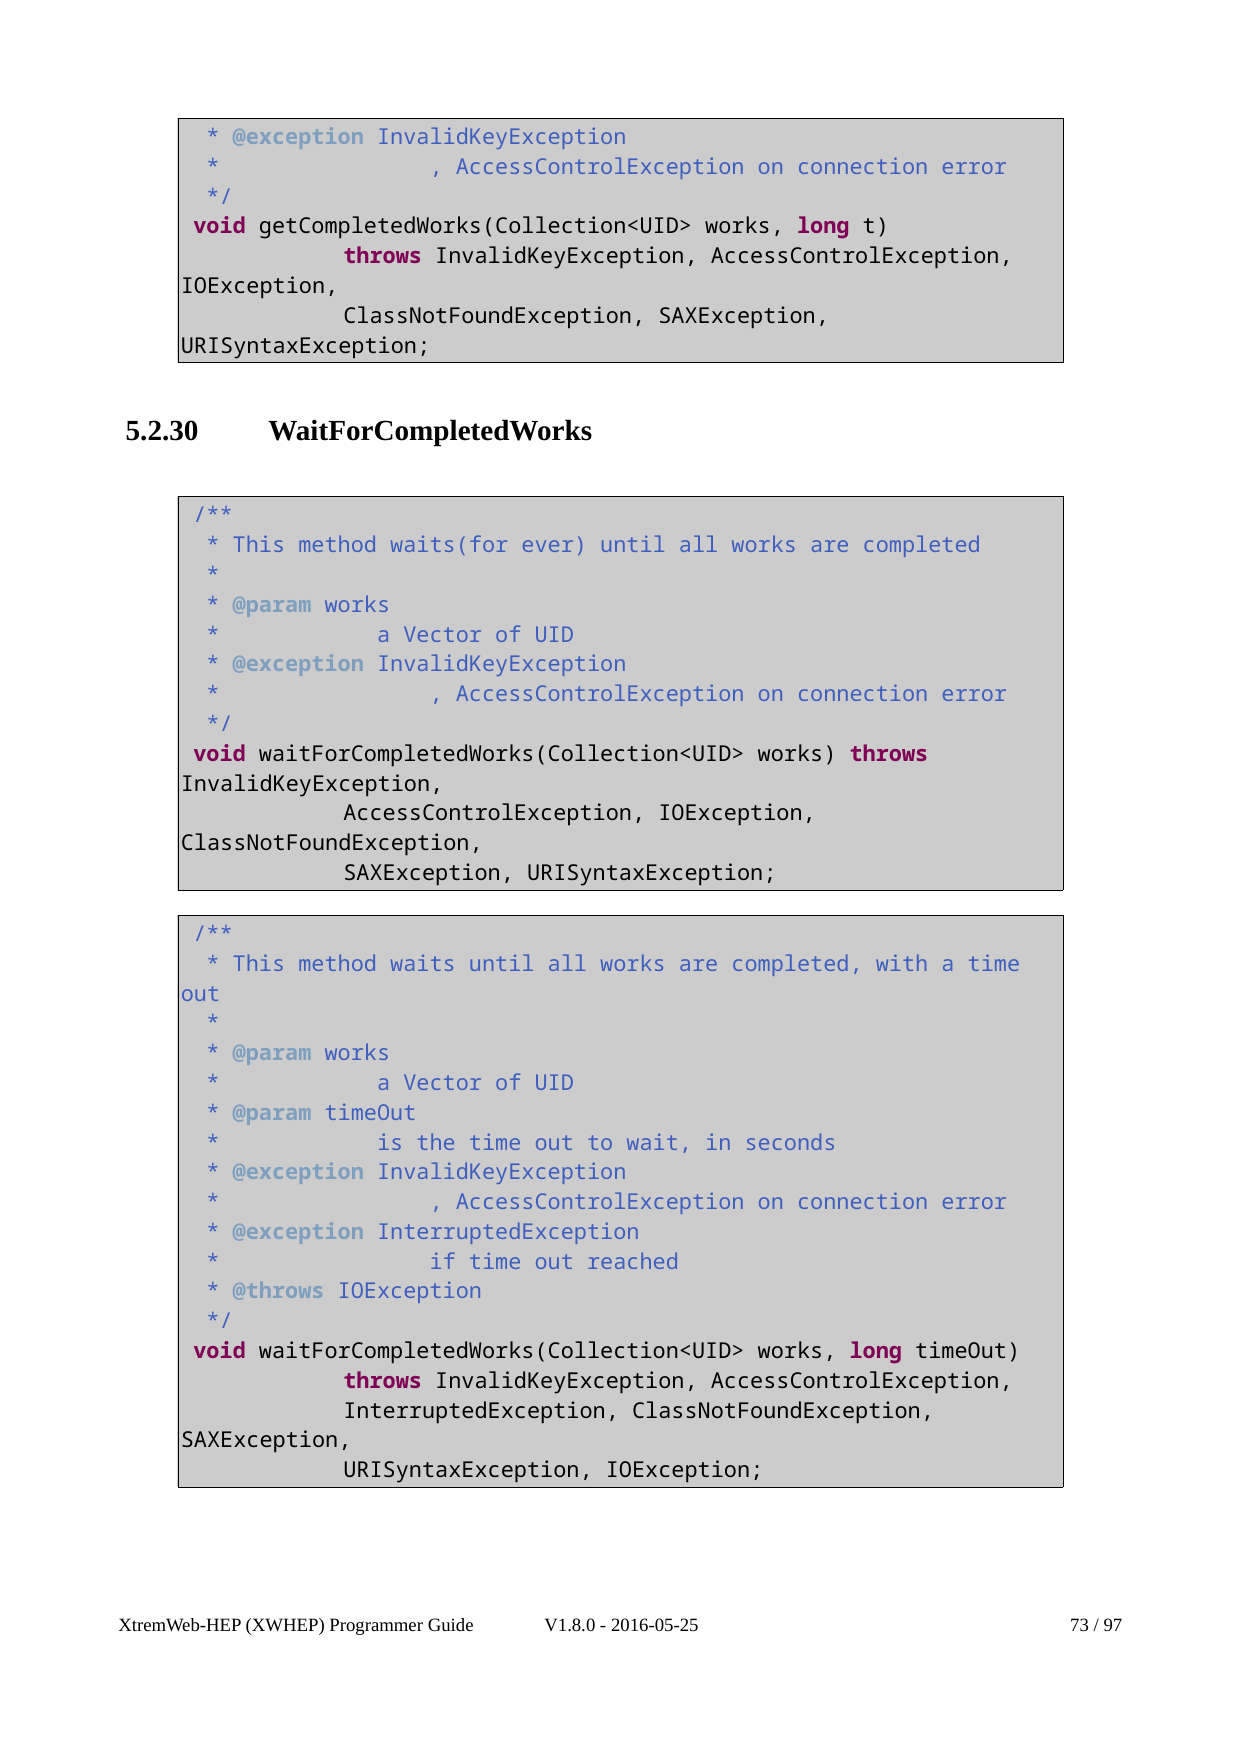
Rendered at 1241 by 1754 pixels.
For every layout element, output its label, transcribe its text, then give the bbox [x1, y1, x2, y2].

text URISyntaxException, IOException; [179, 1451, 1063, 1487]
text * if time out reached [179, 1243, 1063, 1272]
text * [179, 556, 1063, 586]
text * @param timeOut [179, 1094, 1063, 1123]
text */ [179, 705, 1063, 735]
text * @param works [179, 586, 1063, 616]
text * @exception InterruptedException [179, 1213, 1063, 1243]
text * a Vector of UID [179, 616, 1063, 645]
text * @exception InvalidKeyException [179, 645, 1063, 675]
text * @param works [179, 1034, 1063, 1064]
text throws InvalidKeyException, AccessControlException, [179, 1362, 1063, 1392]
text void waitForCompletedWorks(Collection<UID> works) throws InvalidKeyException, [179, 735, 1063, 794]
text ClassNotFoundException, SAXException, URISyntaxException; [179, 297, 1063, 362]
text * is the time out to wait, in seconds [179, 1123, 1063, 1153]
text * @exception InvalidKeyException [179, 119, 1063, 148]
text void waitForCompletedWorks(Collection<UID> works, long timeOut) [179, 1332, 1063, 1362]
text AccessControlException, IOException, ClassNotFoundException, [179, 794, 1063, 854]
text * @exception InvalidKeyException [179, 1153, 1063, 1183]
text */ [179, 178, 1063, 207]
text * , AccessControlException on connection error [179, 148, 1063, 178]
text SAXException, URISyntaxException; [179, 854, 1063, 890]
text * This method waits(for ever) until all works are completed [179, 526, 1063, 556]
text * @throws IOException [179, 1272, 1063, 1302]
text InterruptedException, ClassNotFoundException, SAXException, [179, 1392, 1063, 1451]
text */ [179, 1302, 1063, 1332]
text throws InvalidKeyException, AccessControlException, IOException, [179, 237, 1063, 297]
text * a Vector of UID [179, 1064, 1063, 1094]
text * , AccessControlException on connection error [179, 675, 1063, 705]
subtitle WaitForCompletedWorks [118, 413, 1122, 446]
text * , AccessControlException on connection error [179, 1183, 1063, 1213]
text /** [179, 916, 1063, 945]
text /** [179, 497, 1063, 526]
text void getCompletedWorks(Collection<UID> works, long t) [179, 207, 1063, 237]
text * [179, 1004, 1063, 1034]
text * This method waits until all works are completed, with a time out [179, 945, 1063, 1004]
